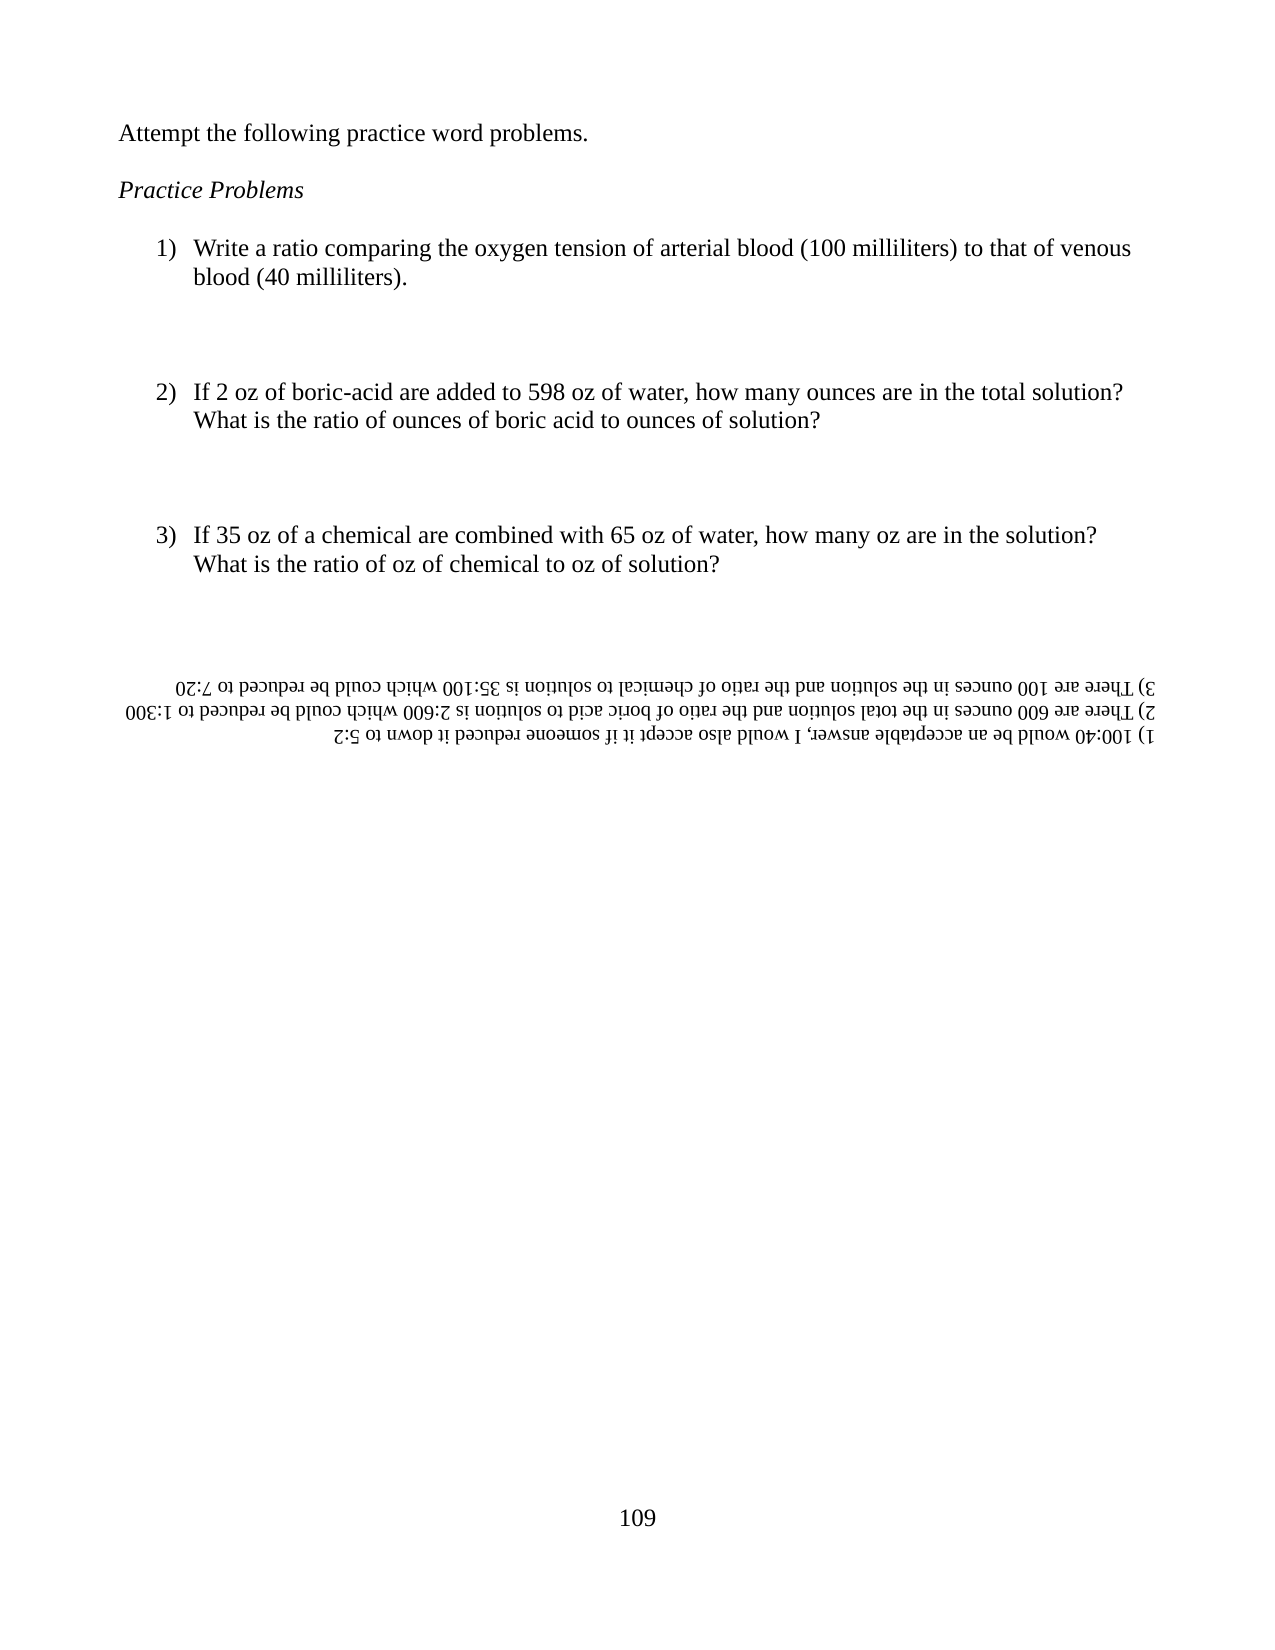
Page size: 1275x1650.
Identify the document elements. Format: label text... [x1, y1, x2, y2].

text Attempt the following practice word problems. [118, 118, 1157, 147]
list Write a ratio comparing the oxygen tension of arterial blood (100 milliliters) to that of venous blood (40 milliliters). [156, 233, 1157, 291]
list If 35 oz of a chemical are combined with 65 oz of water, how many oz are in the solution? What is the ratio of oz of chemical to oz of solution? [156, 521, 1157, 578]
text Practice Problems [118, 176, 1157, 204]
list If 2 oz of boric-acid are added to 598 oz of water, how many ounces are in the total solution? What is the ratio of ounces of boric acid to ounces of solution? [156, 377, 1157, 434]
